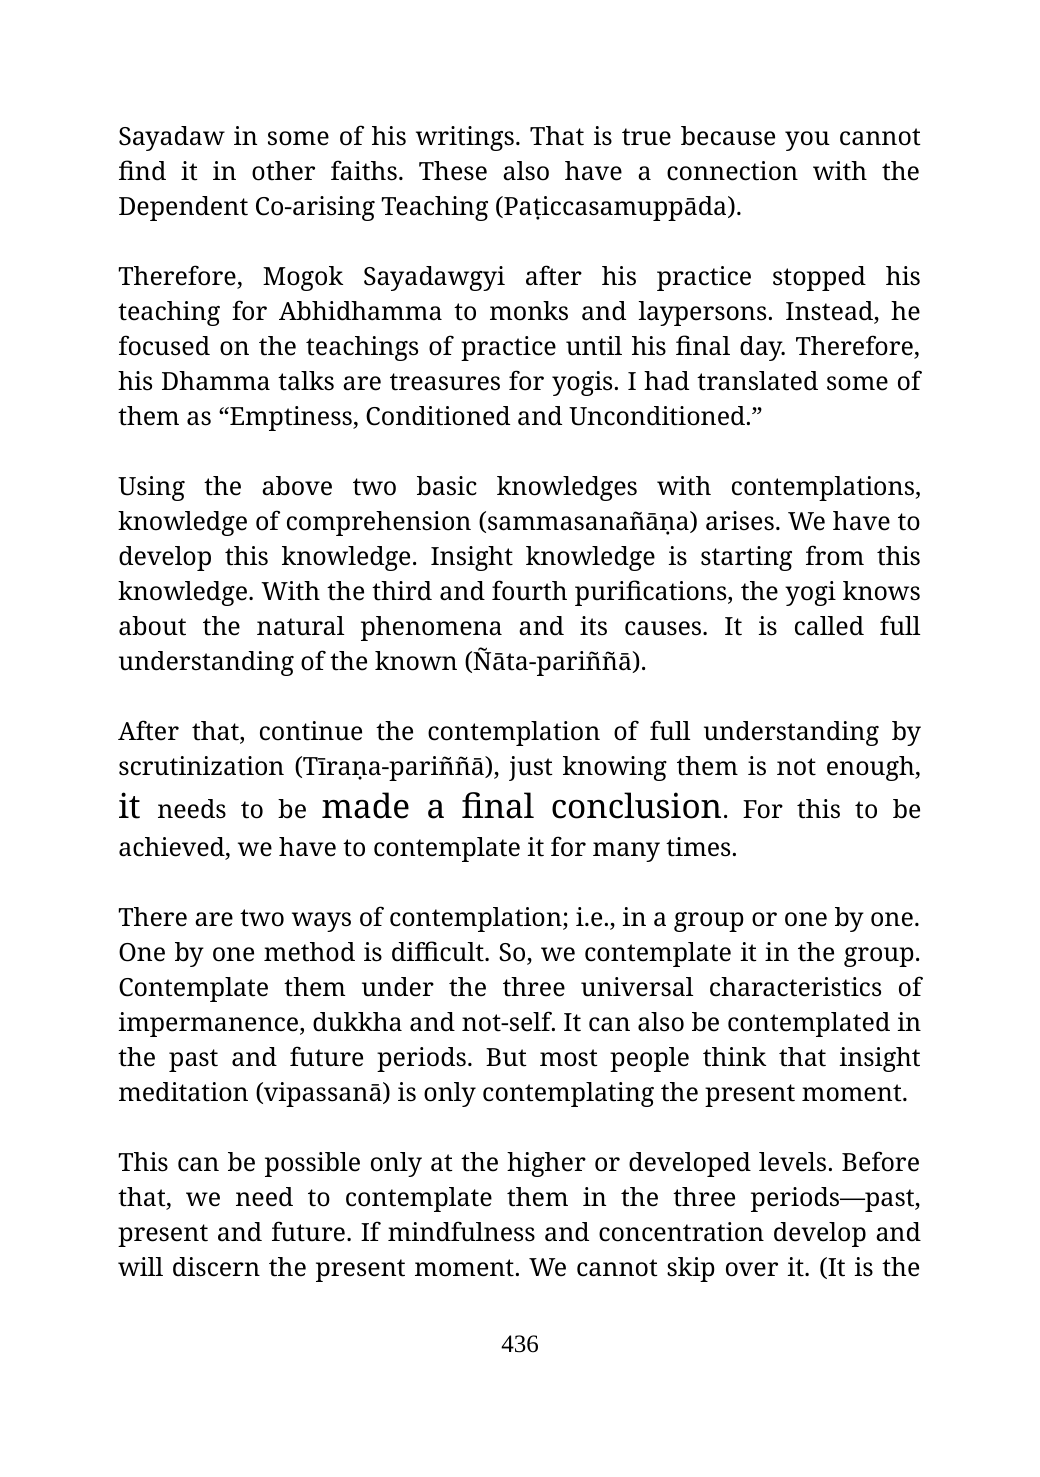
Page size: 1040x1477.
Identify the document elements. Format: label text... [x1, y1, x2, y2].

text Sayadaw in some of his writings. That is true because you cannot find it in other faiths. These also have a connection with the Dependent Co-arising Teaching (Paṭiccasamuppāda). Therefore, Mogok Sayadawgyi after his practice stopped his teaching for Abhidhamma to monks and laypersons. Instead, he focused on the teachings of practice until his final day. Therefore, his Dhamma talks are treasures for yogis. I had translated some of them as “Emptiness, Conditioned and Unconditioned.” Using the above two basic knowledges with contemplations, knowledge of comprehension (sammasanañāṇa) arises. We have to develop this knowledge. Insight knowledge is starting from this knowledge. With the third and fourth purifications, the yogi knows about the natural phenomena and its causes. It is called full understanding of the known (Ñāta-pariññā). After that, continue the contemplation of full understanding by scrutinization (Tīraṇa-pariññā), just knowing them is not enough, it needs to be made a final conclusion. For this to be achieved, we have to contemplate it for many times. There are two ways of contemplation; i.e., in a group or one by one. One by one method is difficult. So, we contemplate it in the group. Contemplate them under the three universal characteristics of impermanence, dukkha and not-self. It can also be contemplated in the past and future periods. But most people think that insight meditation (vipassanā) is only contemplating the present moment. This can be possible only at the higher or developed levels. Before that, we need to contemplate them in the three periods—past, present and future. If mindfulness and concentration develop and will discern the present moment. We cannot skip over it. (It is the [118, 118, 922, 1283]
